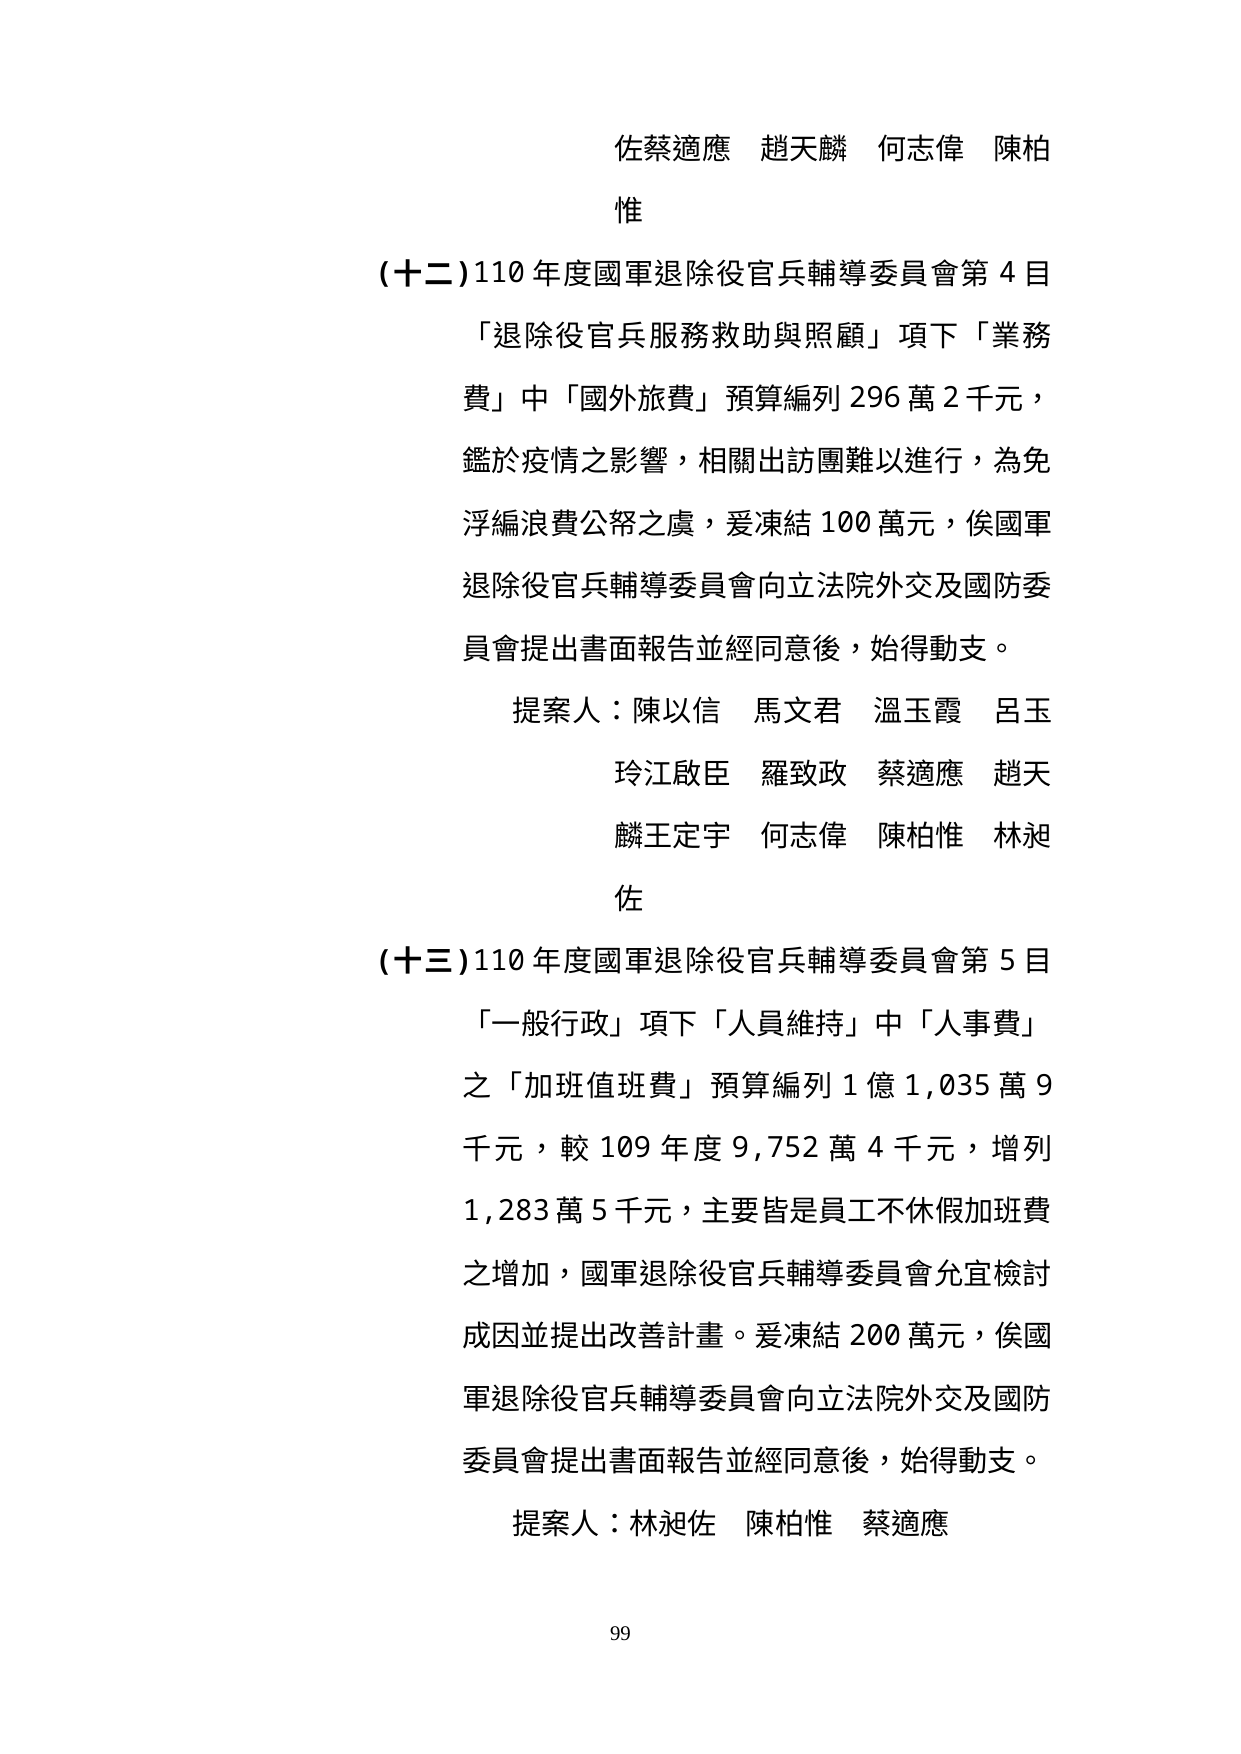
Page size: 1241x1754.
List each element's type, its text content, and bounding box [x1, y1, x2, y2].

text 佐蔡適應 趙天麟 何志偉 陳柏惟 [512, 105, 1053, 230]
text (十三)110年度國軍退除役官兵輔導委員會第5目「一般行政」項下「人員維持」中「人事費」之「加班值班費」預算編列1億1,035萬9千元，較109年度9,752萬4千元，增列1,283萬5千元，主要皆是員工不休假加班費之增加，國軍退除役官兵輔導委員會允宜檢討成因並提出改善計畫。爰凍結200萬元，俟國軍退除役官兵輔導委員會向立法院外交及國防委員會提出書面報告並經同意後，始得動支。 [375, 917, 1053, 1480]
text (十二)110年度國軍退除役官兵輔導委員會第4目「退除役官兵服務救助與照顧」項下「業務費」中「國外旅費」預算編列296萬2千元，鑑於疫情之影響，相關出訪團難以進行，為免浮編浪費公帑之虞，爰凍結100萬元，俟國軍退除役官兵輔導委員會向立法院外交及國防委員會提出書面報告並經同意後，始得動支。 [375, 230, 1053, 667]
text 提案人：陳以信 馬文君 溫玉霞 呂玉玲江啟臣 羅致政 蔡適應 趙天麟王定宇 何志偉 陳柏惟 林昶佐 [512, 667, 1053, 917]
text 提案人：林昶佐 陳柏惟 蔡適應 [512, 1480, 1053, 1542]
